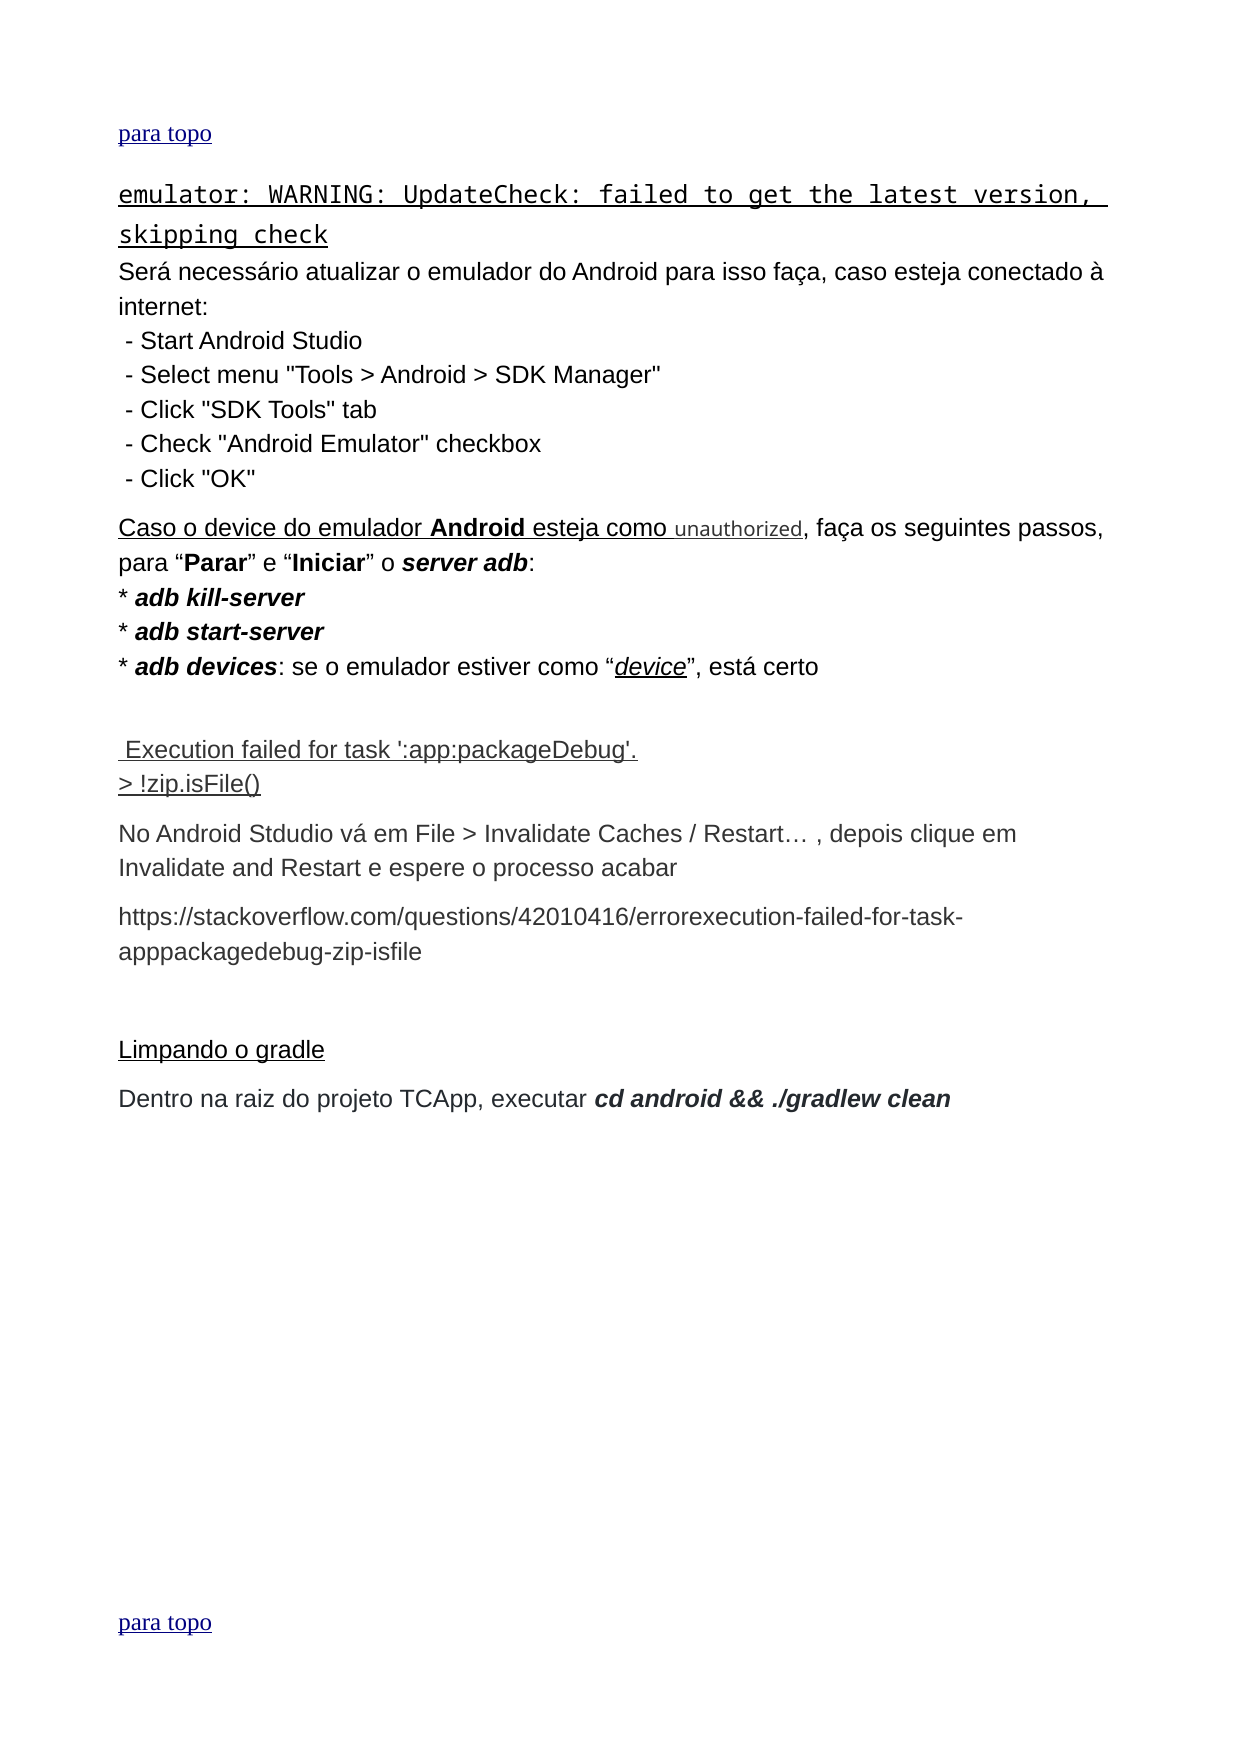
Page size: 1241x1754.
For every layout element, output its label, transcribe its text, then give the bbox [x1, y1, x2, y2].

text Caso o device do emulador Android esteja como unauthorized, faça os seguintes passos, para “Parar” e “Iniciar” o server adb: * adb kill-server * adb start-server * adb devices: se o emulador estiver como “device”, está certo [118, 513, 1122, 680]
text Limpando o gradle [118, 1035, 1122, 1063]
text Dentro na raiz do projeto TCApp, executar cd android && ./gradlew clean [118, 1084, 1122, 1112]
text emulator: WARNING: UpdateCheck: failed to get the latest version, skipping check Será necessário atualizar o emulador do Android para isso faça, caso esteja conectado à internet: - Start Android Studio - Select menu "Tools > Android > SDK Manager" - Click "SDK Tools" tab - Check "Android Emulator" checkbox - Click "OK" [118, 176, 1122, 493]
text Execution failed for task ':app:packageDebug'. > !zip.isFile() [118, 701, 1122, 798]
text No Android Stdudio vá em File > Invalidate Caches / Restart… , depois clique em Invalidate and Restart e espere o processo acabar [118, 818, 1122, 882]
text https://stackoverflow.com/questions/42010416/errorexecution-failed-for-task-apppackagedebug-zip-isfile [118, 902, 1122, 965]
